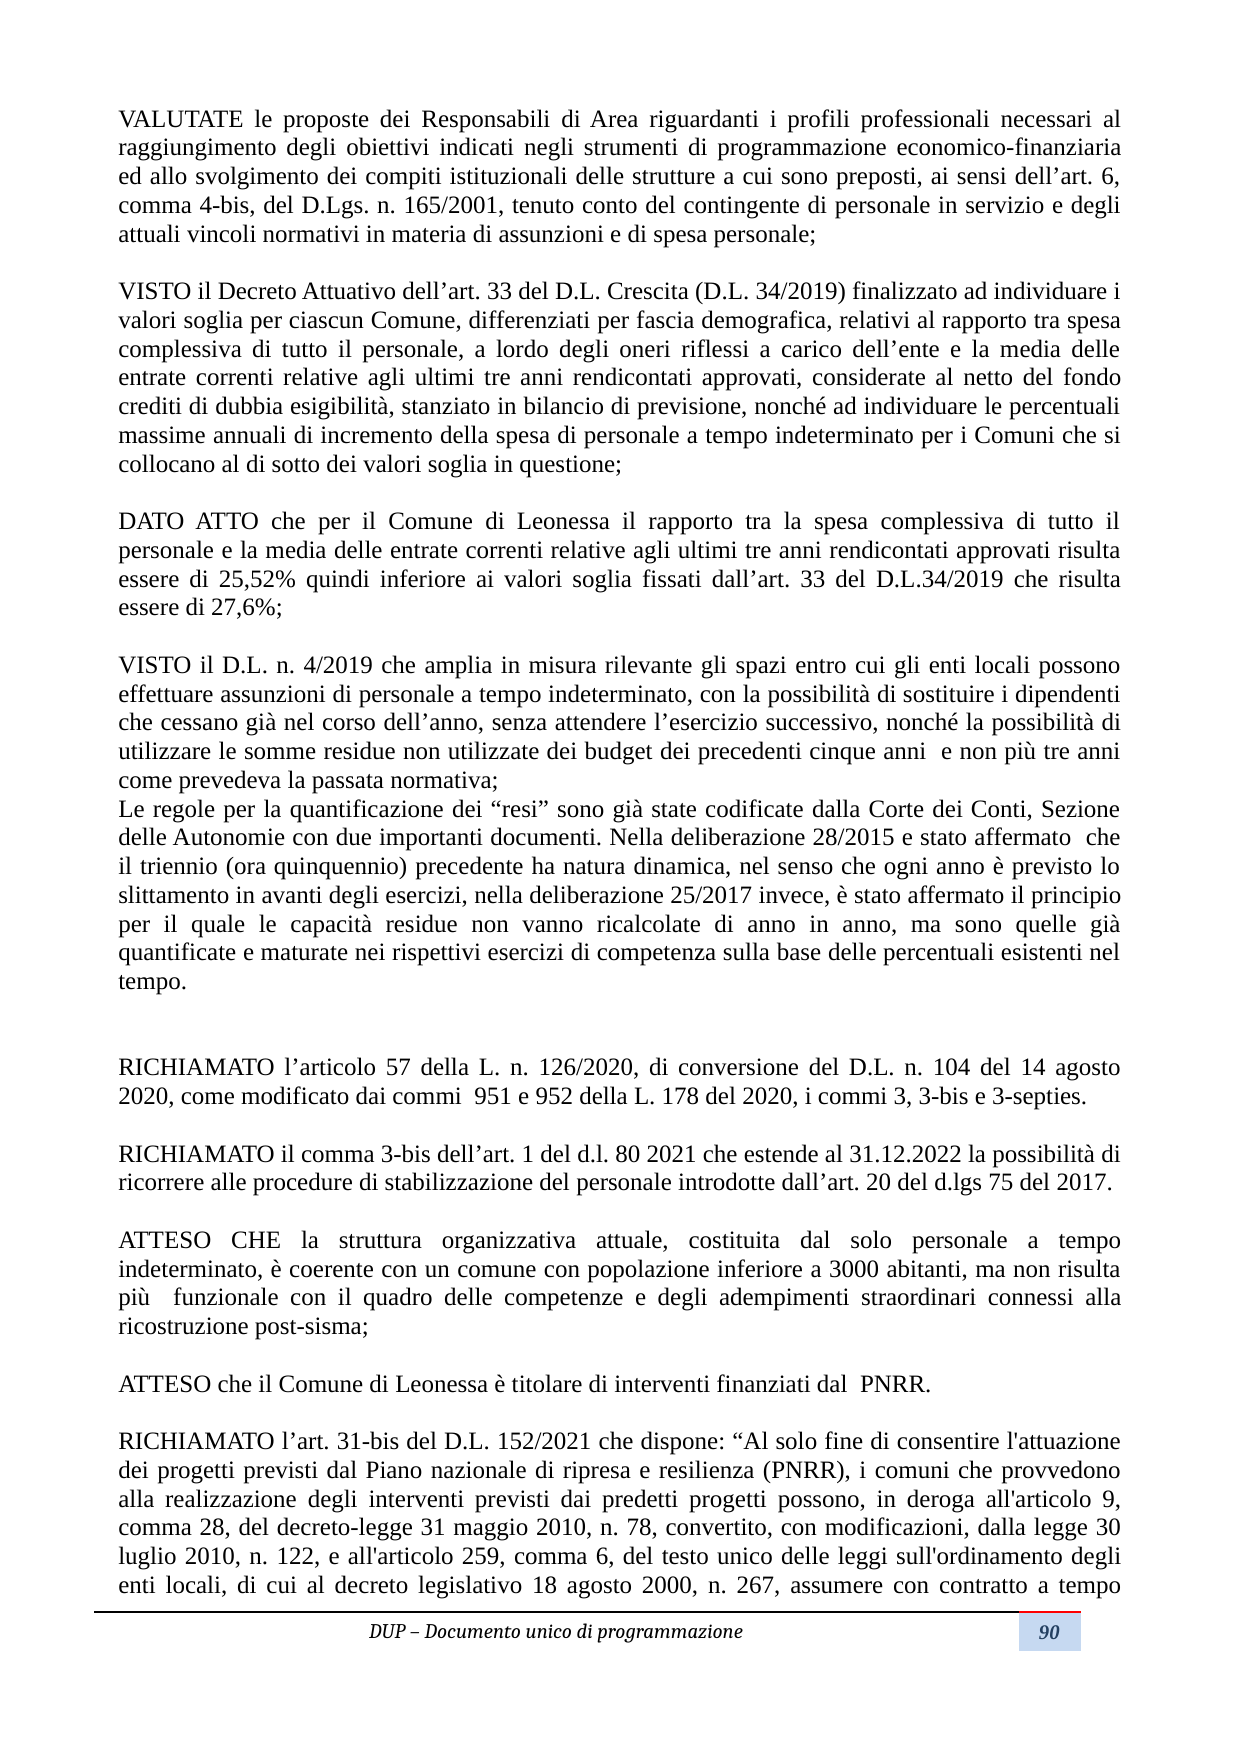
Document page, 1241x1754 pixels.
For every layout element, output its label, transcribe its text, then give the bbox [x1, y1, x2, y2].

text DATO ATTO che per il Comune di Leonessa il rapporto tra la spesa complessiva di tutto il personale e la media delle entrate correnti relative agli ultimi tre anni rendicontati approvati risulta essere di 25,52% quindi inferiore ai valori soglia fissati dall’art. 33 del D.L.34/2019 che risulta essere di 27,6%; [118, 506, 1122, 621]
text VISTO il D.L. n. 4/2019 che amplia in misura rilevante gli spazi entro cui gli enti locali possono effettuare assunzioni di personale a tempo indeterminato, con la possibilità di sostituire i dipendenti che cessano già nel corso dell’anno, senza attendere l’esercizio successivo, nonché la possibilità di utilizzare le somme residue non utilizzate dei budget dei precedenti cinque anni e non più tre anni come prevedeva la passata normativa; [118, 650, 1122, 794]
text ATTESO CHE la struttura organizzativa attuale, costituita dal solo personale a tempo indeterminato, è coerente con un comune con popolazione inferiore a 3000 abitanti, ma non risulta più funzionale con il quadro delle competenze e degli adempimenti straordinari connessi alla ricostruzione post-sisma; [118, 1225, 1122, 1340]
text RICHIAMATO l’art. 31-bis del D.L. 152/2021 che dispone: “Al solo fine di consentire l'attuazione dei progetti previsti dal Piano nazionale di ripresa e resilienza (PNRR), i comuni che provvedono alla realizzazione degli interventi previsti dai predetti progetti possono, in deroga all'articolo 9, comma 28, del decreto-legge 31 maggio 2010, n. 78, convertito, con modificazioni, dalla legge 30 luglio 2010, n. 122, e all'articolo 259, comma 6, del testo unico delle leggi sull'ordinamento degli enti locali, di cui al decreto legislativo 18 agosto 2000, n. 267, assumere con contratto a tempo [118, 1426, 1122, 1599]
text RICHIAMATO il comma 3-bis dell’art. 1 del d.l. 80 2021 che estende al 31.12.2022 la possibilità di ricorrere alle procedure di stabilizzazione del personale introdotte dall’art. 20 del d.lgs 75 del 2017. [118, 1139, 1122, 1196]
text Le regole per la quantificazione dei “resi” sono già state codificate dalla Corte dei Conti, Sezione delle Autonomie con due importanti documenti. Nella deliberazione 28/2015 e stato affermato che il triennio (ora quinquennio) precedente ha natura dinamica, nel senso che ogni anno è previsto lo slittamento in avanti degli esercizi, nella deliberazione 25/2017 invece, è stato affermato il principio per il quale le capacità residue non vanno ricalcolate di anno in anno, ma sono quelle già quantificate e maturate nei rispettivi esercizi di competenza sulla base delle percentuali esistenti nel tempo. [118, 794, 1122, 995]
text VISTO il Decreto Attuativo dell’art. 33 del D.L. Crescita (D.L. 34/2019) finalizzato ad individuare i valori soglia per ciascun Comune, differenziati per fascia demografica, relativi al rapporto tra spesa complessiva di tutto il personale, a lordo degli oneri riflessi a carico dell’ente e la media delle entrate correnti relative agli ultimi tre anni rendicontati approvati, considerate al netto del fondo crediti di dubbia esigibilità, stanziato in bilancio di previsione, nonché ad individuare le percentuali massime annuali di incremento della spesa di personale a tempo indeterminato per i Comuni che si collocano al di sotto dei valori soglia in questione; [118, 276, 1122, 477]
text RICHIAMATO l’articolo 57 della L. n. 126/2020, di conversione del D.L. n. 104 del 14 agosto 2020, come modificato dai commi 951 e 952 della L. 178 del 2020, i commi 3, 3-bis e 3-septies. [118, 1052, 1122, 1110]
text ATTESO che il Comune di Leonessa è titolare di interventi finanziati dal PNRR. [118, 1369, 1122, 1397]
text VALUTATE le proposte dei Responsabili di Area riguardanti i profili professionali necessari al raggiungimento degli obiettivi indicati negli strumenti di programmazione economico-finanziaria ed allo svolgimento dei compiti istituzionali delle strutture a cui sono preposti, ai sensi dell’art. 6, comma 4-bis, del D.Lgs. n. 165/2001, tenuto conto del contingente di personale in servizio e degli attuali vincoli normativi in materia di assunzioni e di spesa personale; [118, 104, 1122, 247]
